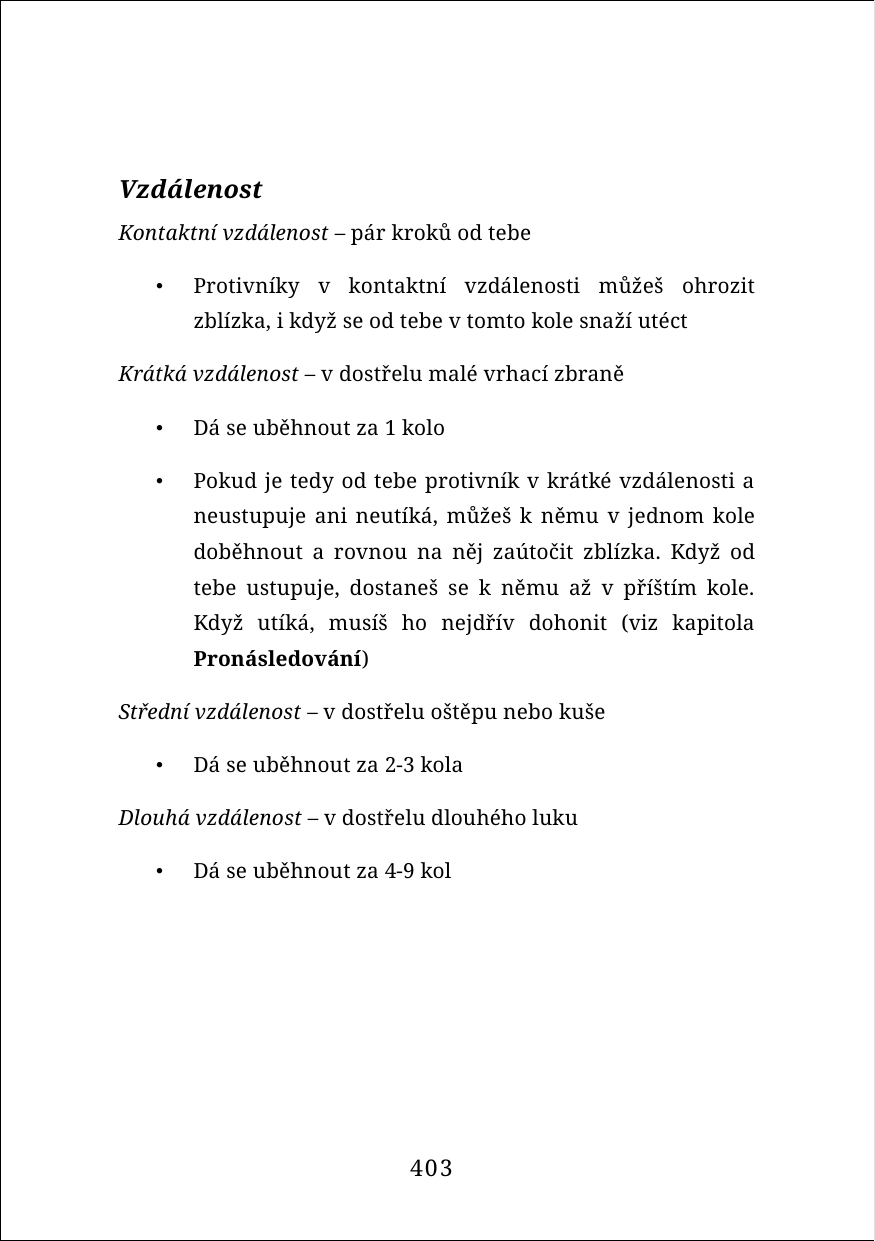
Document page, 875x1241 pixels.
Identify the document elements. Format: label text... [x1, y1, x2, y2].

list Dá se uběhnout za 1 kolo [156, 413, 756, 441]
list Pokud je tedy od tebe protivník v krátké vzdálenosti a neustupuje ani neutíká, můžeš k němu v jednom kole doběhnout a rovnou na něj zaútočit zblízka. Když od tebe ustupuje, dostaneš se k němu až v příštím kole. Když utíká, musíš ho nejdřív dohonit (viz kapitola Pronásledování) [156, 466, 756, 672]
text Krátká vzdálenost – v dostřelu malé vrhací zbraně [118, 359, 756, 388]
text Střední vzdálenost – v dostřelu oštěpu nebo kuše [118, 697, 756, 725]
subtitle Vzdálenost [118, 172, 756, 206]
list Protivníky v kontaktní vzdálenosti můžeš ohrozit zblízka, i když se od tebe v tomto kole snaží utéct [156, 271, 756, 335]
list Dá se uběhnout za 4-9 kol [156, 857, 756, 885]
text Dlouhá vzdálenost – v dostřelu dlouhého luku [118, 803, 756, 832]
list Dá se uběhnout za 2-3 kola [156, 750, 756, 778]
text Kontaktní vzdálenost – pár kroků od tebe [118, 218, 756, 246]
